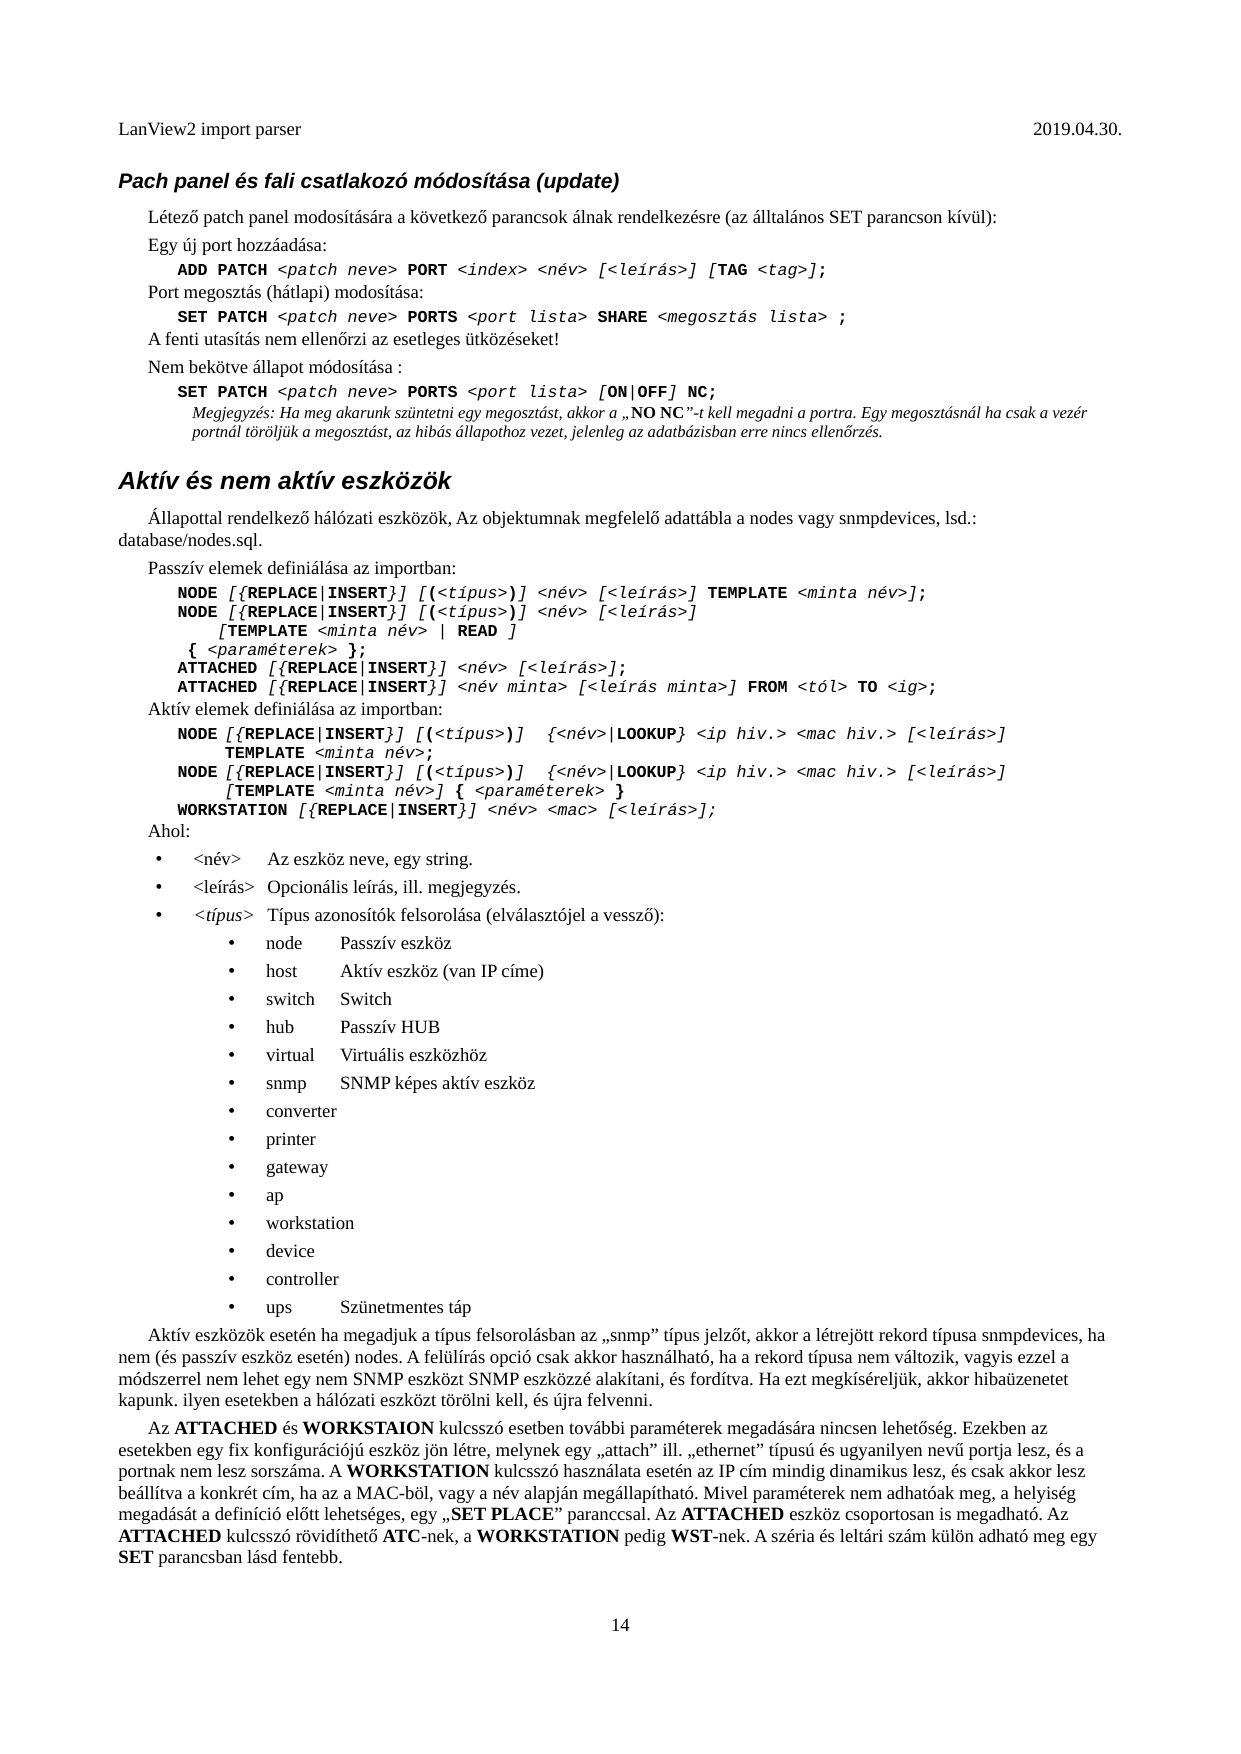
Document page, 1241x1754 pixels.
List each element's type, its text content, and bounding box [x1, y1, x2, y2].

text TEMPLATE <minta név>; [177, 744, 1122, 763]
text Létező patch panel modosítására a következő parancsok álnak rendelkezésre (az álltalános SET parancson kívül): [118, 206, 1122, 227]
list hub Passzív HUB [228, 1016, 1122, 1038]
list workstation [228, 1212, 1122, 1234]
subtitle Pach panel és fali csatlakozó módosítása (update) [118, 169, 1122, 193]
list snmp SNMP képes aktív eszköz [228, 1072, 1122, 1094]
text Egy új port hozzáadása: [118, 234, 1122, 256]
text Nem bekötve állapot módosítása : [118, 356, 1122, 377]
text NODE [{REPLACE|INSERT}] [(<típus>)] <név> [<leírás>] [TEMPLATE <minta név> | READ ] { <paraméterek> }; [177, 603, 1122, 660]
text NODE [{REPLACE|INSERT}] [(<típus>)] <név> [<leírás>] TEMPLATE <minta név>]; [177, 584, 1122, 603]
text Megjegyzés: Ha meg akarunk szüntetni egy megosztást, akkor a „NO NC”-t kell megadni a portra. Egy megosztásnál ha csak a vezér portnál töröljük a megosztást, az hibás állapothoz vezet, jelenleg az adatbázisban erre nincs ellenőrzés. [192, 403, 1122, 441]
text Az ATTACHED és WORKSTAION kulcsszó esetben további paraméterek megadására nincsen lehetőség. Ezekben az esetekben egy fix konfigurációjú eszköz jön létre, melynek egy „attach” ill. „ethernet” típusú és ugyanilyen nevű portja lesz, és a portnak nem lesz sorszáma. A WORKSTATION kulcsszó használata esetén az IP cím mindig dinamikus lesz, és csak akkor lesz beállítva a konkrét cím, ha az a MAC-böl, vagy a név alapján megállapítható. Mivel paraméterek nem adhatóak meg, a helyiség megadását a definíció előtt lehetséges, egy „SET PLACE” paranccsal. Az ATTACHED eszköz csoportosan is megadható. Az ATTACHED kulcsszó rövidíthető ATC-nek, a WORKSTATION pedig WST-nek. A széria és leltári szám külön adható meg egy SET parancsban lásd fentebb. [118, 1417, 1122, 1568]
text Passzív elemek definiálása az importban: [118, 557, 1122, 578]
list node Passzív eszköz [228, 932, 1122, 954]
text ADD PATCH <patch neve> PORT <index> <név> [<leírás>] [TAG <tag>]; [177, 262, 1122, 281]
text SET PATCH <patch neve> PORTS <port lista> [ON|OFF] NC; [177, 384, 1122, 403]
list device [228, 1240, 1122, 1262]
list <leírás> Opcionális leírás, ill. megjegyzés. [156, 876, 1122, 898]
text ATTACHED [{REPLACE|INSERT}] <név minta> [<leírás minta>] FROM <tól> TO <ig>; [177, 679, 1122, 698]
list ap [228, 1184, 1122, 1206]
list switch Switch [228, 988, 1122, 1010]
subtitle Aktív és nem aktív eszközök [118, 466, 1122, 494]
list controller [228, 1268, 1122, 1290]
text Állapottal rendelkező hálózati eszközök, Az objektumnak megfelelő adattábla a nodes vagy snmpdevices, lsd.: database/nodes.sql. [118, 507, 1122, 550]
list printer [228, 1128, 1122, 1150]
list <típus> Típus azonosítók felsorolása (elválasztójel a vessző): [156, 904, 1122, 926]
list gateway [228, 1156, 1122, 1178]
text Aktív eszközök esetén ha megadjuk a típus felsorolásban az „snmp” típus jelzőt, akkor a létrejött rekord típusa snmpdevices, ha nem (és passzív eszköz esetén) nodes. A felülírás opció csak akkor használható, ha a rekord típusa nem változik, vagyis ezzel a módszerrel nem lehet egy nem SNMP eszközt SNMP eszközzé alakítani, és fordítva. Ha ezt megkíséreljük, akkor hibaüzenetet kapunk. ilyen esetekben a hálózati eszközt törölni kell, és újra felvenni. [118, 1324, 1122, 1411]
text NODE [{REPLACE|INSERT}] [(<típus>)] {<név>|LOOKUP} <ip hiv.> <mac hiv.> [<leírás>] [177, 763, 1122, 782]
text SET PATCH <patch neve> PORTS <port lista> SHARE <megosztás lista> ; [177, 309, 1122, 328]
text NODE [{REPLACE|INSERT}] [(<típus>)] {<név>|LOOKUP} <ip hiv.> <mac hiv.> [<leírás>] [177, 726, 1122, 744]
list host Aktív eszköz (van IP címe) [228, 960, 1122, 982]
text ATTACHED [{REPLACE|INSERT}] <név> [<leírás>]; [177, 660, 1122, 679]
list converter [228, 1100, 1122, 1122]
text WORKSTATION [{REPLACE|INSERT}] <név> <mac> [<leírás>]; [177, 801, 1122, 820]
list virtual Virtuális eszközhöz [228, 1044, 1122, 1066]
text Aktív elemek definiálása az importban: [118, 698, 1122, 719]
list ups Szünetmentes táp [228, 1296, 1122, 1318]
text Port megosztás (hátlapi) modosítása: [118, 281, 1122, 302]
list <név> Az eszköz neve, egy string. [156, 848, 1122, 869]
text [TEMPLATE <minta név>] { <paraméterek> } [177, 782, 1122, 801]
text A fenti utasítás nem ellenőrzi az esetleges ütközéseket! [118, 328, 1122, 349]
text Ahol: [118, 820, 1122, 842]
